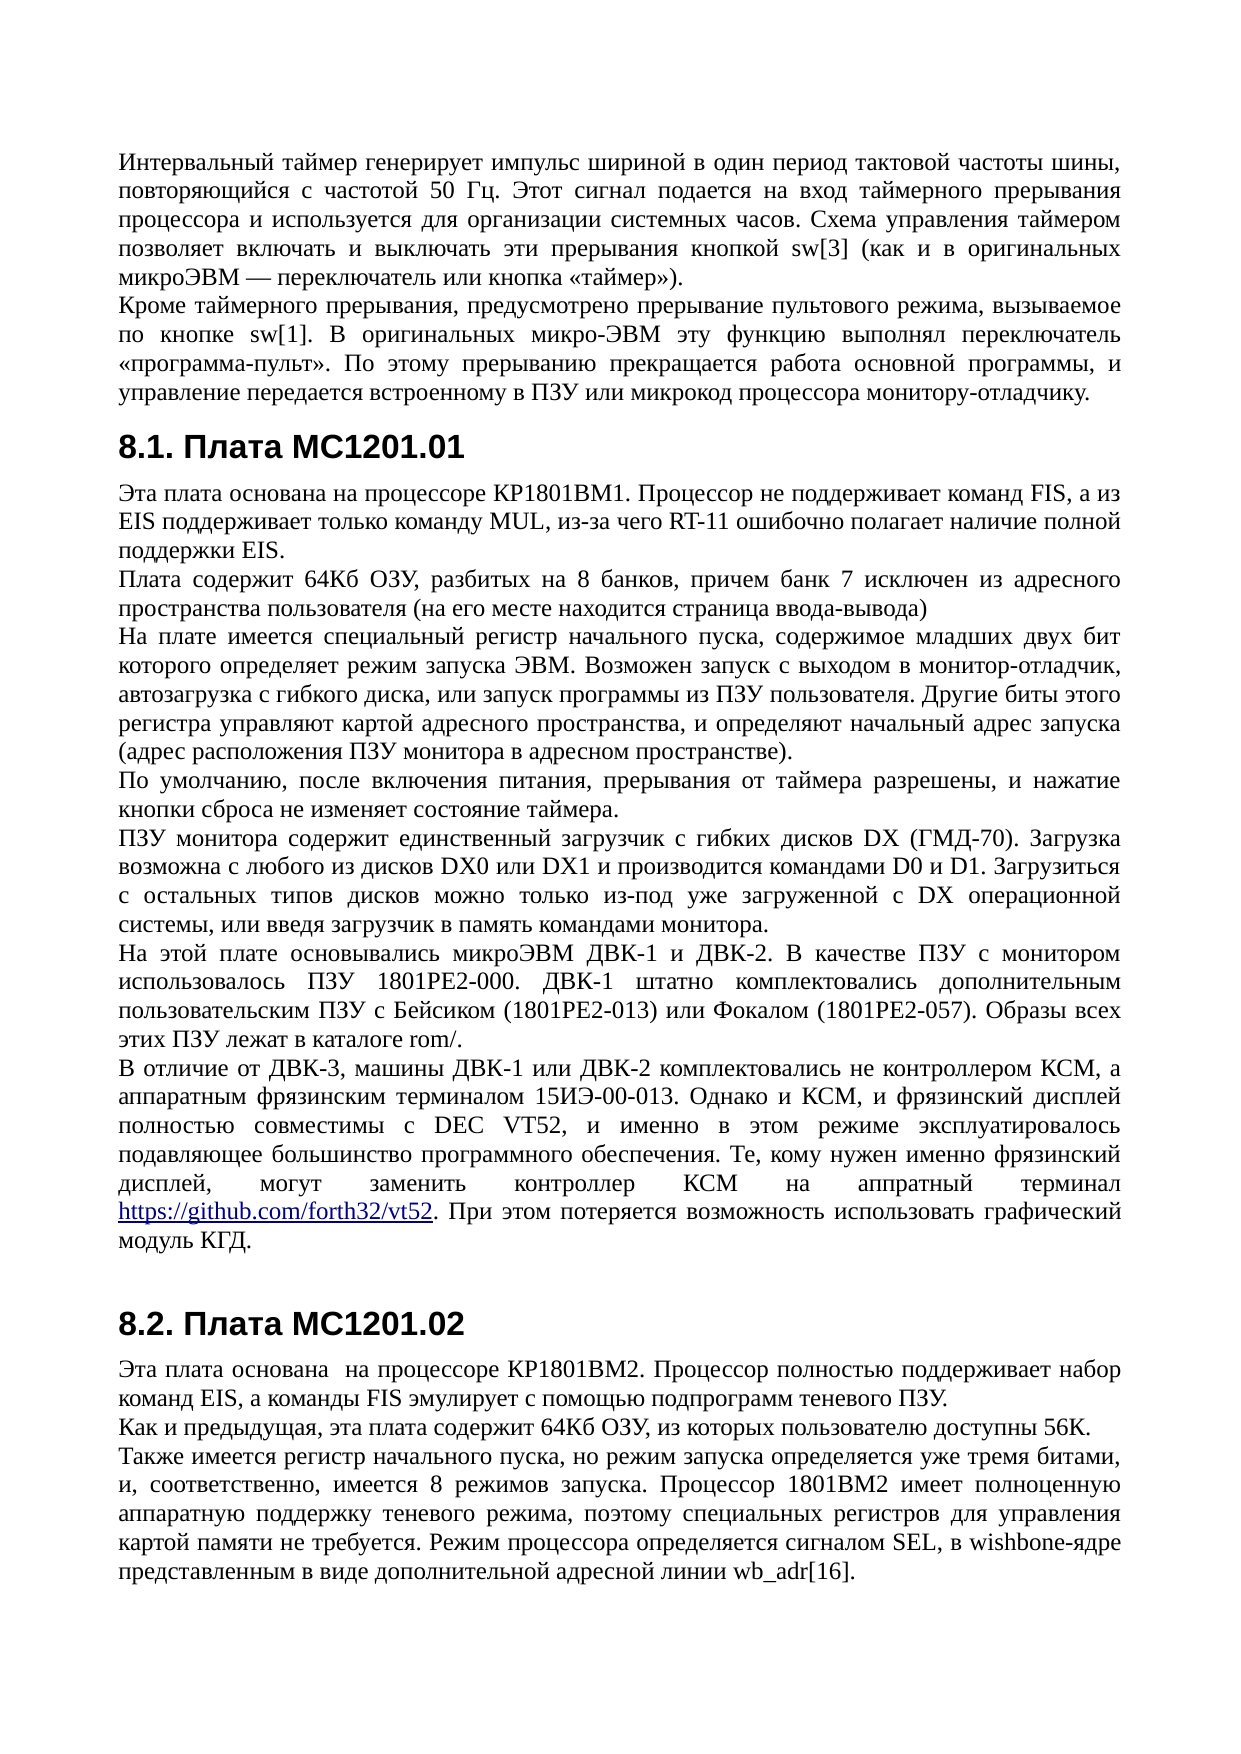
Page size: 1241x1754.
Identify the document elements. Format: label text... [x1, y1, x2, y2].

subtitle 8.2. Плата МС1201.02 [118, 1303, 1122, 1342]
text Также имеется регистр начального пуска, но режим запуска определяется уже тремя битами, и, соответственно, имеется 8 режимов запуска. Процессор 1801ВМ2 имеет полноценную аппаратную поддержку теневого режима, поэтому специальных регистров для управления картой памяти не требуется. Режим процессора определяется сигналом SEL, в wishbone-ядре представленным в виде дополнительной адресной линии wb_adr[16]. [118, 1441, 1122, 1584]
text Эта плата основана на процессоре КР1801ВМ1. Процессор не поддерживает команд FIS, а из EIS поддерживает только команду MUL, из-за чего RT-11 ошибочно полагает наличие полной поддержки EIS. [118, 478, 1122, 564]
text Интервальный таймер генерирует импульс шириной в один период тактовой частоты шины, повторяющийся с частотой 50 Гц. Этот сигнал подается на вход таймерного прерывания процессора и используется для организации системных часов. Схема управления таймером позволяет включать и выключать эти прерывания кнопкой sw[3] (как и в оригинальных микроЭВМ — переключатель или кнопка «таймер»). [118, 147, 1122, 291]
text Кроме таймерного прерывания, предусмотрено прерывание пультового режима, вызываемое по кнопке sw[1]. В оригинальных микро-ЭВМ эту функцию выполнял переключатель «программа-пульт». По этому прерыванию прекращается работа основной программы, и управление передается встроенному в ПЗУ или микрокод процессора монитору-отладчику. [118, 291, 1122, 406]
text На плате имеется специальный регистр начального пуска, содержимое младших двух бит которого определяет режим запуска ЭВМ. Возможен запуск с выходом в монитор-отладчик, автозагрузка с гибкого диска, или запуск программы из ПЗУ пользователя. Другие биты этого регистра управляют картой адресного пространства, и определяют начальный адрес запуска (адрес расположения ПЗУ монитора в адресном пространстве). [118, 621, 1122, 765]
text ПЗУ монитора содержит единственный загрузчик с гибких дисков DX (ГМД-70). Загрузка возможна с любого из дисков DX0 или DX1 и производится командами D0 и D1. Загрузиться с остальных типов дисков можно только из-под уже загруженной с DX операционной системы, или введя загрузчик в память командами монитора. [118, 823, 1122, 938]
text Как и предыдущая, эта плата содержит 64Кб ОЗУ, из которых пользователю доступны 56К. [118, 1412, 1122, 1441]
text Плата содержит 64Кб ОЗУ, разбитых на 8 банков, причем банк 7 исключен из адресного пространства пользователя (на его месте находится страница ввода-вывода) [118, 564, 1122, 621]
text По умолчанию, после включения питания, прерывания от таймера разрешены, и нажатие кнопки сброса не изменяет состояние таймера. [118, 765, 1122, 823]
text В отличие от ДВК-3, машины ДВК-1 или ДВК-2 комплектовались не контроллером КСМ, а аппаратным фрязинским терминалом 15ИЭ-00-013. Однако и КСМ, и фрязинский дисплей полностью совместимы с DEC VT52, и именно в этом режиме эксплуатировалось подавляющее большинство программного обеспечения. Те, кому нужен именно фрязинский дисплей, могут заменить контроллер КСМ на аппратный терминал https://github.com/forth32/vt52. При этом потеряется возможность использовать графический модуль КГД. [118, 1053, 1122, 1254]
text Эта плата основана на процессоре КР1801ВМ2. Процессор полностью поддерживает набор команд EIS, а команды FIS эмулирует с помощью подпрограмм теневого ПЗУ. [118, 1354, 1122, 1412]
subtitle 8.1. Плата МС1201.01 [118, 426, 1122, 465]
text На этой плате основывались микроЭВМ ДВК-1 и ДВК-2. В качестве ПЗУ с монитором использовалось ПЗУ 1801РЕ2-000. ДВК-1 штатно комплектовались дополнительным пользовательским ПЗУ с Бейсиком (1801РЕ2-013) или Фокалом (1801РЕ2-057). Образы всех этих ПЗУ лежат в каталоге rom/. [118, 938, 1122, 1053]
